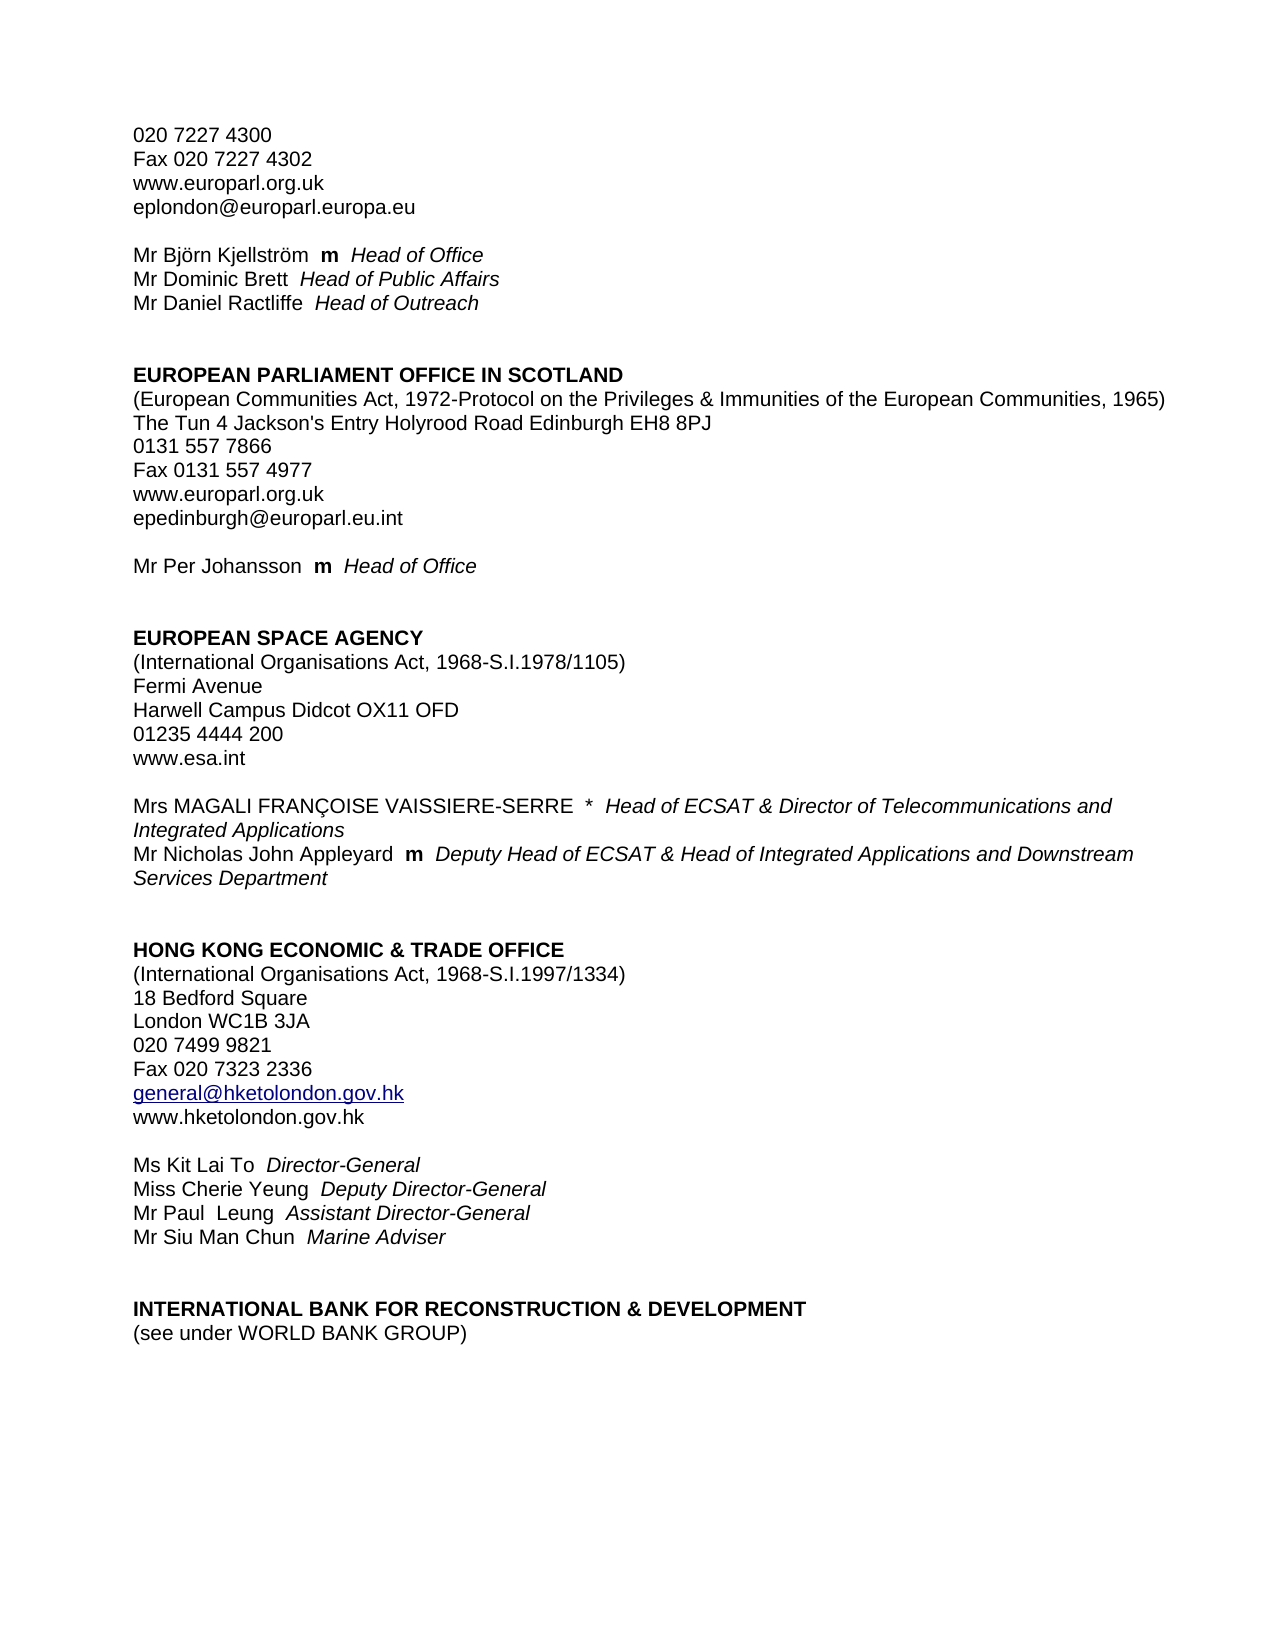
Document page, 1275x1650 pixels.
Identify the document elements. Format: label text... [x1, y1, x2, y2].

subtitle HONG KONG ECONOMIC & TRADE OFFICE [133, 937, 1181, 961]
text Ms Kit Lai To Director-General [133, 1153, 1181, 1177]
text 020 7499 9821 [133, 1033, 1181, 1057]
text Fax 020 7323 2336 [133, 1057, 1181, 1081]
text (International Organisations Act, 1968-S.I.1978/1105) [133, 650, 1181, 674]
text Mr Björn Kjellström m Head of Office [133, 243, 1181, 267]
text www.europarl.org.uk [133, 482, 1181, 506]
text (see under WORLD BANK GROUP) [133, 1321, 1181, 1345]
text 020 7227 4300 [133, 123, 1181, 147]
text 01235 4444 200 [133, 722, 1181, 746]
text INTERNATIONAL BANK FOR RECONSTRUCTION & DEVELOPMENT [133, 1297, 1181, 1321]
text www.hketolondon.gov.hk [133, 1105, 1181, 1129]
text Fermi Avenue [133, 674, 1181, 698]
text EUROPEAN PARLIAMENT OFFICE IN SCOTLAND [133, 362, 1181, 386]
text London WC1B 3JA [133, 1009, 1181, 1033]
text Mr Nicholas John Appleyard m Deputy Head of ECSAT & Head of Integrated Applications and Downstream Services Department [133, 842, 1181, 889]
text Mrs MAGALI FRANÇOISE VAISSIERE-SERRE * Head of ECSAT & Director of Telecommunications and Integrated Applications [133, 794, 1181, 842]
text (European Communities Act, 1972-Protocol on the Privileges & Immunities of the European Communities, 1965) [133, 386, 1181, 410]
text www.europarl.org.uk [133, 171, 1181, 195]
text Mr Paul Leung Assistant Director-General [133, 1201, 1181, 1225]
text general@hketolondon.gov.hk [133, 1081, 1181, 1105]
text Mr Per Johansson m Head of Office [133, 554, 1181, 578]
text Mr Daniel Ractliffe Head of Outreach [133, 291, 1181, 314]
text The Tun 4 Jackson's Entry Holyrood Road Edinburgh EH8 8PJ [133, 410, 1181, 434]
text Harwell Campus Didcot OX11 OFD [133, 698, 1181, 722]
text eplondon@europarl.europa.eu [133, 195, 1181, 219]
text www.esa.int [133, 746, 1181, 770]
text 18 Bedford Square [133, 985, 1181, 1009]
text Fax 020 7227 4302 [133, 147, 1181, 171]
text Mr Siu Man Chun Marine Adviser [133, 1225, 1181, 1249]
text 0131 557 7866 [133, 434, 1181, 458]
text Miss Cherie Yeung Deputy Director-General [133, 1177, 1181, 1201]
text Fax 0131 557 4977 [133, 458, 1181, 482]
text epedinburgh@europarl.eu.int [133, 506, 1181, 530]
text EUROPEAN SPACE AGENCY [133, 626, 1181, 650]
text Mr Dominic Brett Head of Public Affairs [133, 267, 1181, 291]
text (International Organisations Act, 1968-S.I.1997/1334) [133, 961, 1181, 985]
